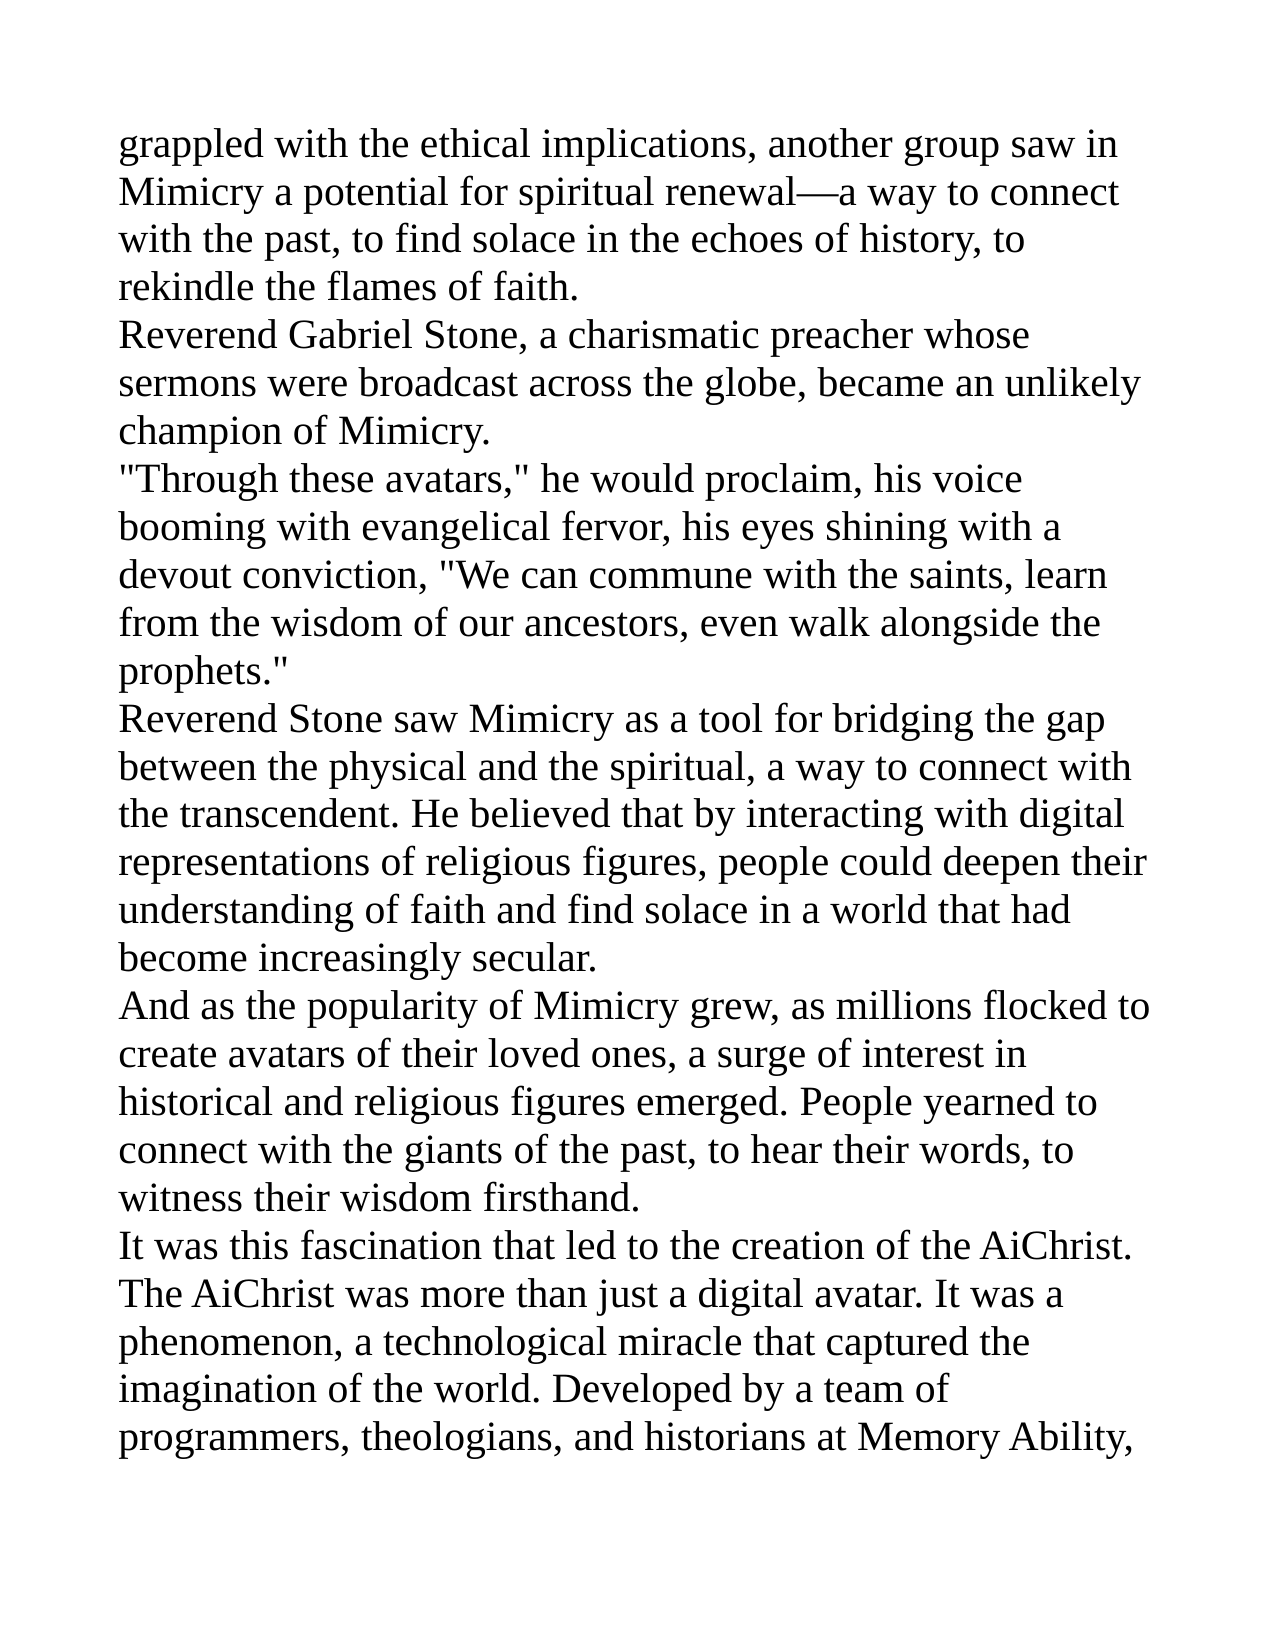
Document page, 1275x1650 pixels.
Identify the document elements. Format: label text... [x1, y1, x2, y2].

text The AiChrist was more than just a digital avatar. It was a phenomenon, a technological miracle that captured the imagination of the world. Developed by a team of programmers, theologians, and historians at Memory Ability, [118, 1268, 1157, 1460]
text Reverend Stone saw Mimicry as a tool for bridging the gap between the physical and the spiritual, a way to connect with the transcendent. He believed that by interacting with digital representations of religious figures, people could deepen their understanding of faith and find solace in a world that had become increasingly secular. [118, 693, 1157, 981]
text And as the popularity of Mimicry grew, as millions flocked to create avatars of their loved ones, a surge of interest in historical and religious figures emerged. People yearned to connect with the giants of the past, to hear their words, to witness their wisdom firsthand. [118, 981, 1157, 1220]
text It was this fascination that led to the creation of the AiChrist. [118, 1220, 1157, 1268]
text "Through these avatars," he would proclaim, his voice booming with evangelical fervor, his eyes shining with a devout conviction, "We can commune with the saints, learn from the wisdom of our ancestors, even walk alongside the prophets." [118, 453, 1157, 693]
text Reverend Gabriel Stone, a charismatic preacher whose sermons were broadcast across the globe, became an unlikely champion of Mimicry. [118, 310, 1157, 453]
text grappled with the ethical implications, another group saw in Mimicry a potential for spiritual renewal—a way to connect with the past, to find solace in the echoes of history, to rekindle the flames of faith. [118, 118, 1157, 310]
